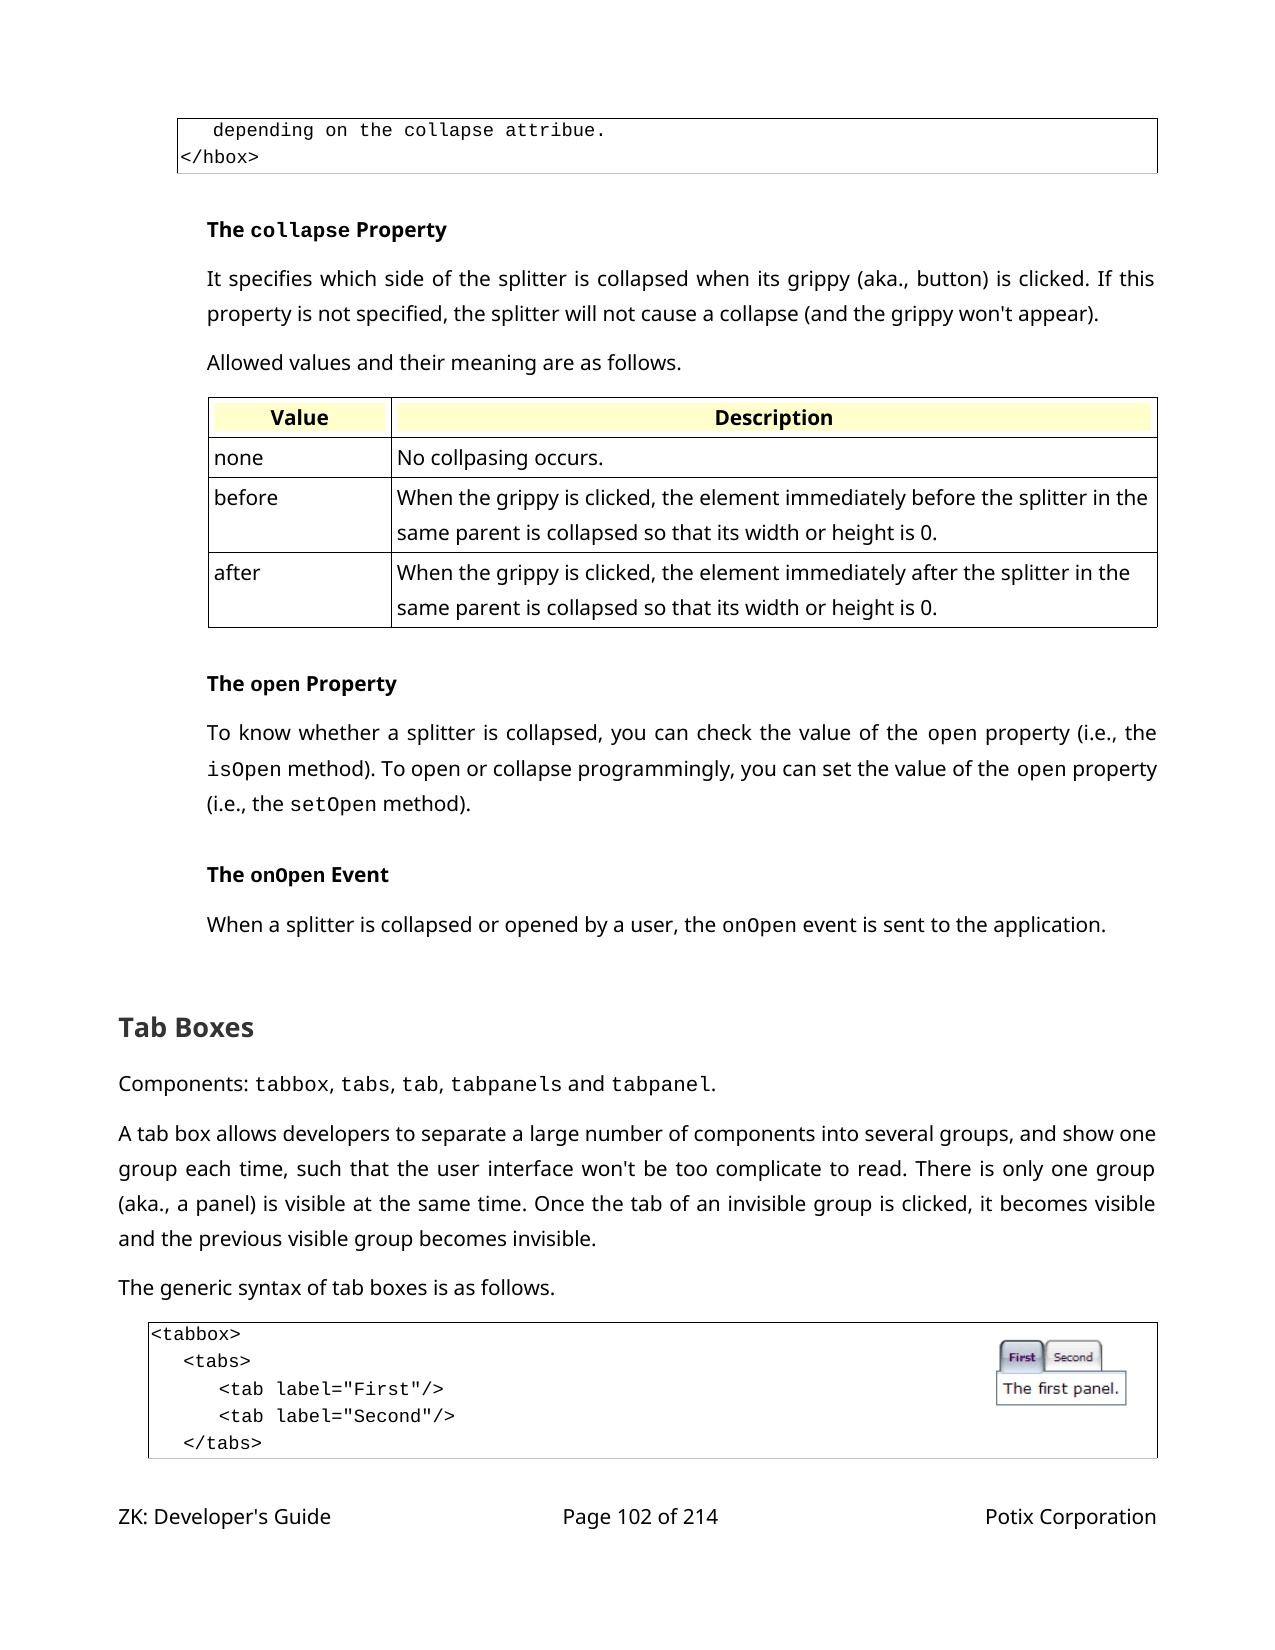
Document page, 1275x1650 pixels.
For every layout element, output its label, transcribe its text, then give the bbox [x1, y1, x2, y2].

text <tabs> [149, 1349, 995, 1373]
text When a splitter is collapsed or opened by a user, the onOpen event is sent to the application. [207, 910, 1157, 938]
text [1130, 1376, 1157, 1401]
text <tabbox> [149, 1323, 1157, 1346]
subtitle Tab Boxes [118, 1009, 1157, 1046]
subtitle The open Property [207, 669, 1157, 698]
table_cell before [209, 478, 391, 552]
text </hbox> [178, 145, 1157, 173]
picture [995, 1338, 1130, 1409]
subtitle The collapse Property [207, 215, 1157, 244]
text <tab label="Second"/> [149, 1404, 1157, 1428]
text </tabs> [149, 1431, 1157, 1458]
subtitle The onOpen Event [207, 861, 1157, 889]
table_cell When the grippy is clicked, the element immediately before the splitter in the same parent is collapsed so that its width or height is 0. [392, 478, 1157, 552]
text It specifies which side of the splitter is collapsed when its grippy (aka., button) is clicked. If this property is not specified, the splitter will not cause a collapse (and the grippy won't appear). [207, 264, 1157, 328]
table_cell after [209, 553, 391, 627]
table_header Value [209, 398, 391, 437]
text Allowed values and their meaning are as follows. [207, 348, 1157, 377]
text [1130, 1349, 1157, 1373]
text A tab box allows developers to separate a large number of components into several groups, and show one group each time, such that the user interface won't be too complicate to read. There is only one group (aka., a panel) is visible at the same time. Once the tab of an invisible group is clicked, it becomes visible and the previous visible group becomes invisible. [118, 1119, 1157, 1253]
table_cell When the grippy is clicked, the element immediately after the splitter in the same parent is collapsed so that its width or height is 0. [392, 553, 1157, 627]
table_cell none [209, 438, 391, 477]
text depending on the collapse attribue. [178, 119, 1157, 142]
text The generic syntax of tab boxes is as follows. [118, 1273, 1157, 1301]
text Components: tabbox, tabs, tab, tabpanels and tabpanel. [118, 1069, 1157, 1098]
text To know whether a splitter is collapsed, you can check the value of the open property (i.e., the isOpen method). To open or collapse programmingly, you can set the value of the open property (i.e., the setOpen method). [207, 718, 1157, 818]
table_header Description [392, 398, 1157, 437]
table_cell No collpasing occurs. [392, 438, 1157, 477]
text <tab label="First"/> [149, 1376, 995, 1401]
